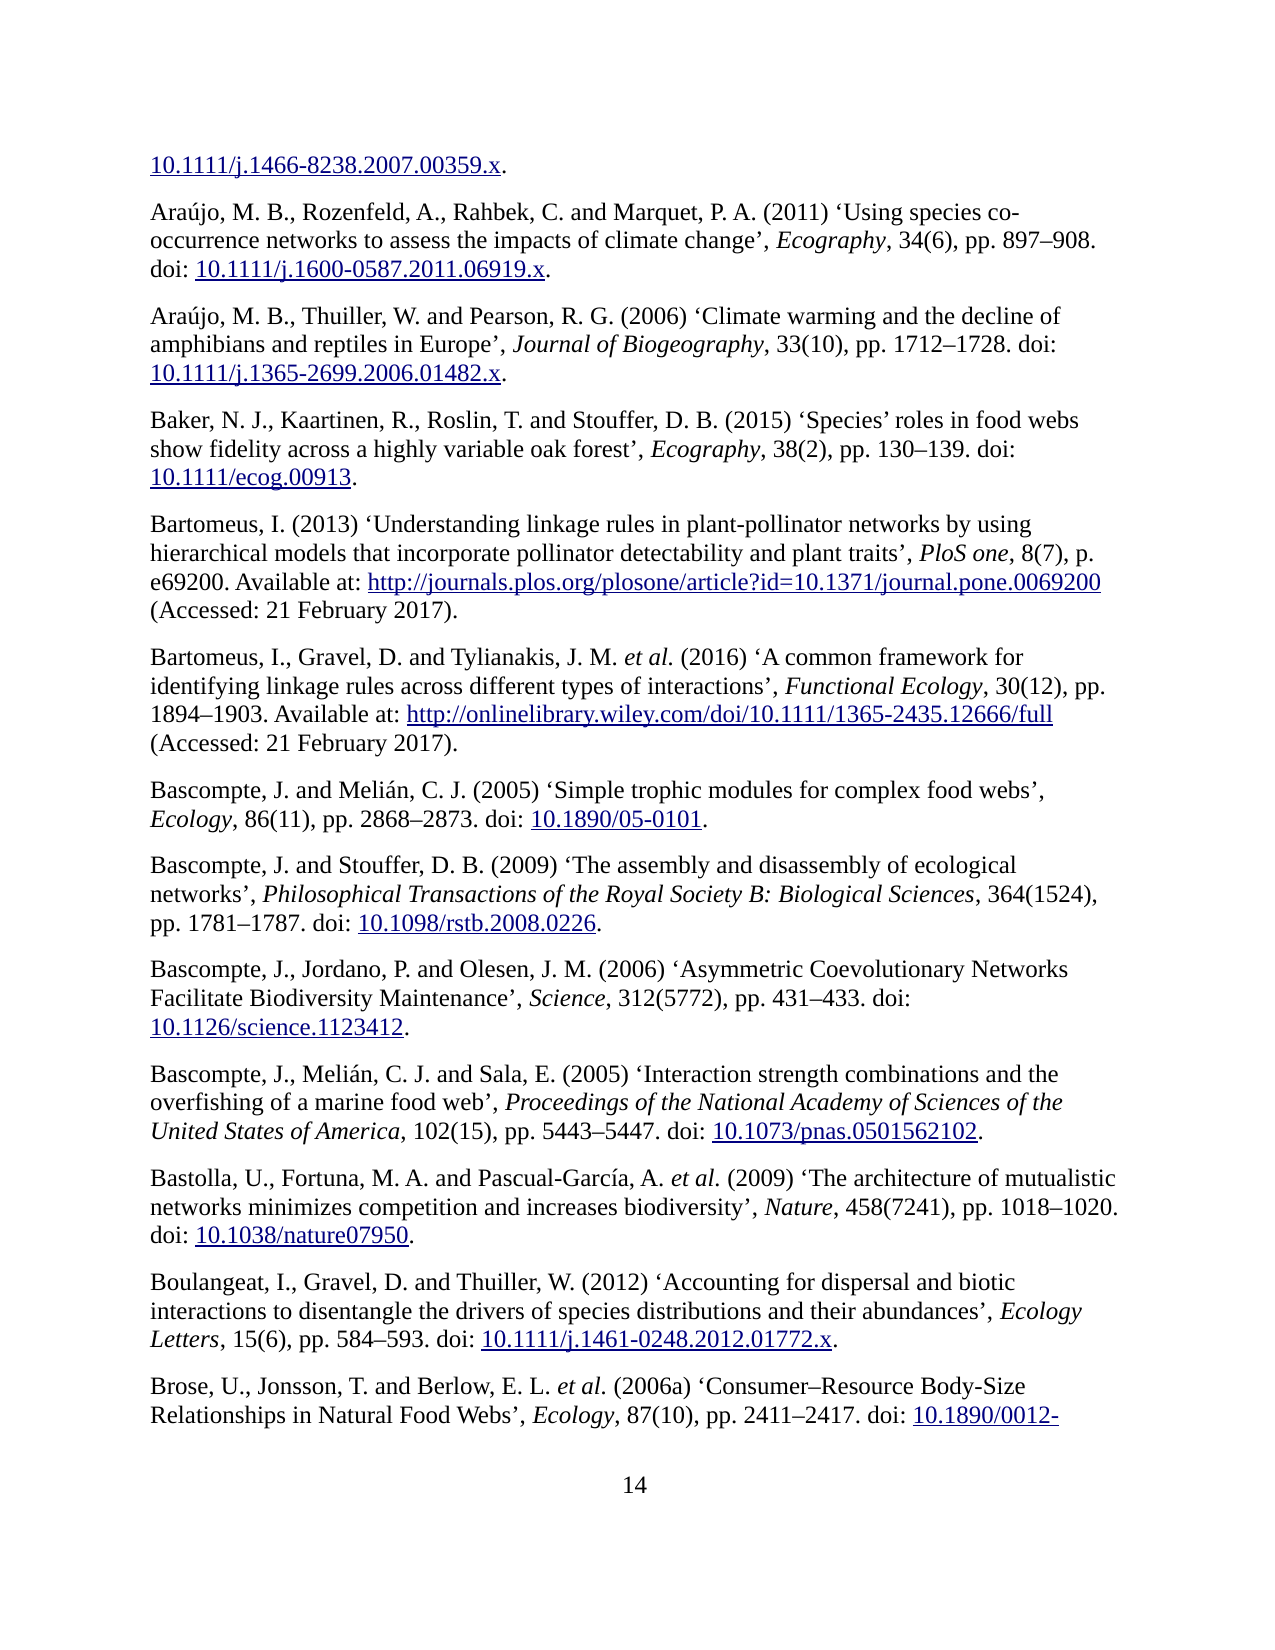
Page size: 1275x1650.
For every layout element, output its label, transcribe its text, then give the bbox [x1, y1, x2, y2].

text Brose, U., Jonsson, T. and Berlow, E. L. et al. (2006a) ‘Consumer–Resource Body-Size Relationships in Natural Food Webs’, Ecology, 87(10), pp. 2411–2417. doi: 10.1890/0012- [150, 1371, 1125, 1429]
text Bascompte, J. and Melián, C. J. (2005) ‘Simple trophic modules for complex food webs’, Ecology, 86(11), pp. 2868–2873. doi: 10.1890/05-0101. [150, 775, 1125, 832]
text Bascompte, J., Jordano, P. and Olesen, J. M. (2006) ‘Asymmetric Coevolutionary Networks Facilitate Biodiversity Maintenance’, Science, 312(5772), pp. 431–433. doi: 10.1126/science.1123412. [150, 954, 1125, 1041]
text Bartomeus, I., Gravel, D. and Tylianakis, J. M. et al. (2016) ‘A common framework for identifying linkage rules across different types of interactions’, Functional Ecology, 30(12), pp. 1894–1903. Available at: http://onlinelibrary.wiley.com/doi/10.1111/1365-2435.12666/full (Accessed: 21 February 2017). [150, 642, 1125, 757]
text Bastolla, U., Fortuna, M. A. and Pascual-García, A. et al. (2009) ‘The architecture of mutualistic networks minimizes competition and increases biodiversity’, Nature, 458(7241), pp. 1018–1020. doi: 10.1038/nature07950. [150, 1163, 1125, 1249]
text Bartomeus, I. (2013) ‘Understanding linkage rules in plant-pollinator networks by using hierarchical models that incorporate pollinator detectability and plant traits’, PloS one, 8(7), p. e69200. Available at: http://journals.plos.org/plosone/article?id=10.1371/journal.pone.0069200 (Accessed: 21 February 2017). [150, 509, 1125, 624]
text Araújo, M. B., Rozenfeld, A., Rahbek, C. and Marquet, P. A. (2011) ‘Using species co-occurrence networks to assess the impacts of climate change’, Ecography, 34(6), pp. 897–908. doi: 10.1111/j.1600-0587.2011.06919.x. [150, 197, 1125, 283]
text Baker, N. J., Kaartinen, R., Roslin, T. and Stouffer, D. B. (2015) ‘Species’ roles in food webs show fidelity across a highly variable oak forest’, Ecography, 38(2), pp. 130–139. doi: 10.1111/ecog.00913. [150, 405, 1125, 491]
text Araújo, M. B., Thuiller, W. and Pearson, R. G. (2006) ‘Climate warming and the decline of amphibians and reptiles in Europe’, Journal of Biogeography, 33(10), pp. 1712–1728. doi: 10.1111/j.1365-2699.2006.01482.x. [150, 301, 1125, 387]
text Bascompte, J. and Stouffer, D. B. (2009) ‘The assembly and disassembly of ecological networks’, Philosophical Transactions of the Royal Society B: Biological Sciences, 364(1524), pp. 1781–1787. doi: 10.1098/rstb.2008.0226. [150, 850, 1125, 937]
text Boulangeat, I., Gravel, D. and Thuiller, W. (2012) ‘Accounting for dispersal and biotic interactions to disentangle the drivers of species distributions and their abundances’, Ecology Letters, 15(6), pp. 584–593. doi: 10.1111/j.1461-0248.2012.01772.x. [150, 1267, 1125, 1353]
text 10.1111/j.1466-8238.2007.00359.x. [150, 150, 1125, 179]
text Bascompte, J., Melián, C. J. and Sala, E. (2005) ‘Interaction strength combinations and the overfishing of a marine food web’, Proceedings of the National Academy of Sciences of the United States of America, 102(15), pp. 5443–5447. doi: 10.1073/pnas.0501562102. [150, 1059, 1125, 1145]
